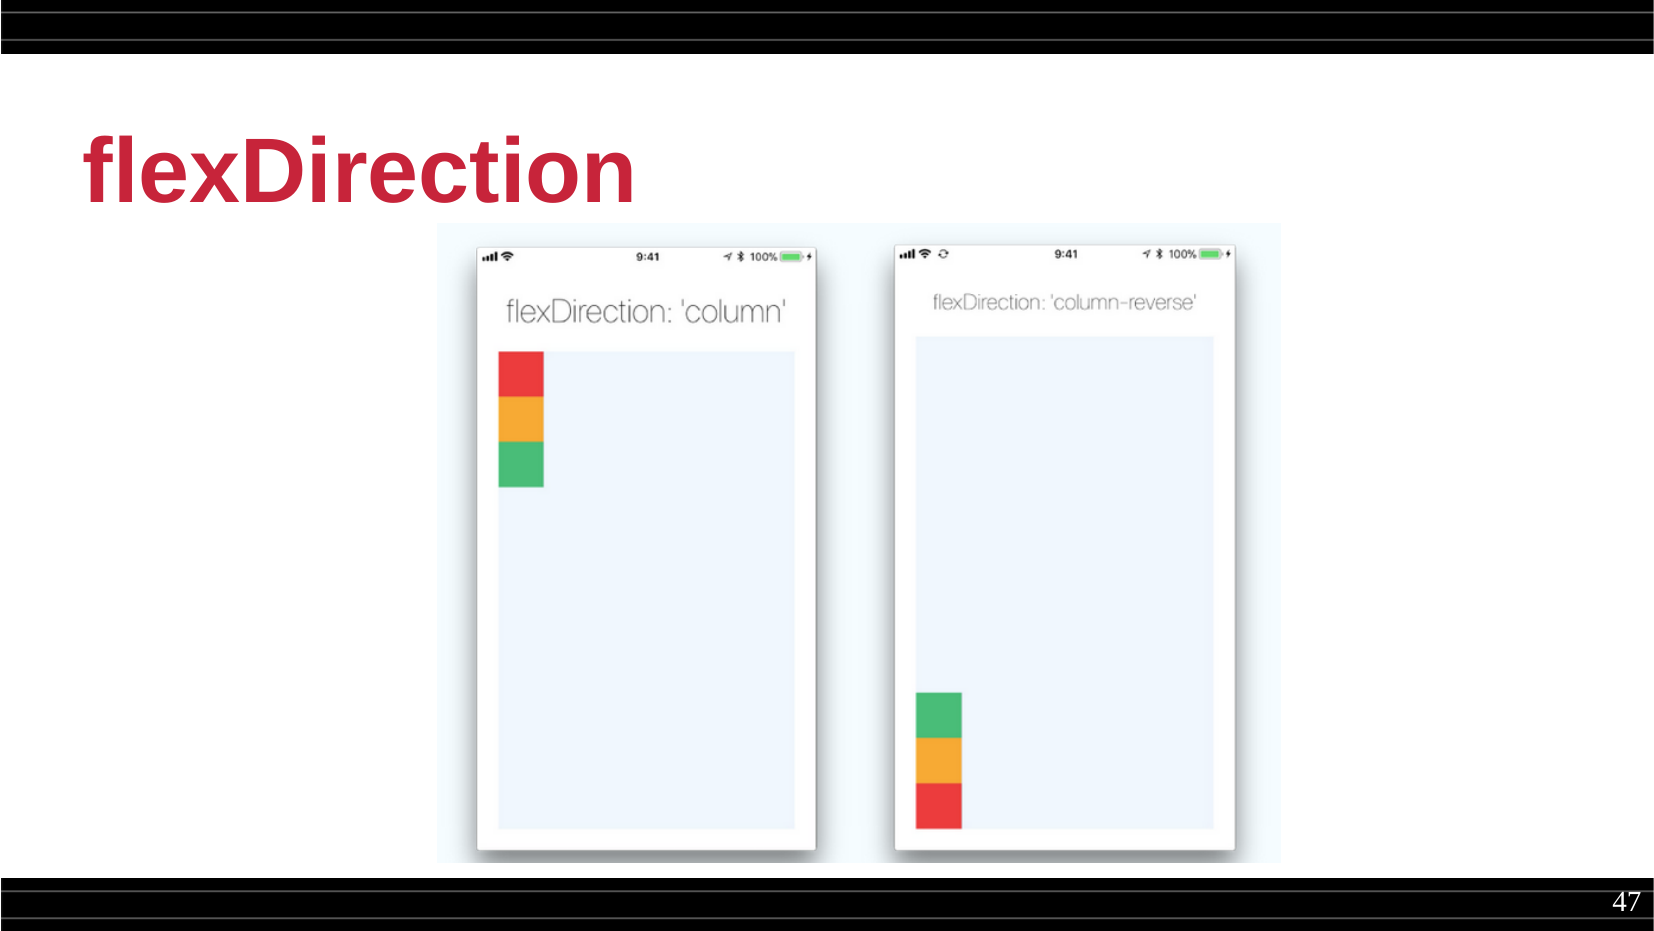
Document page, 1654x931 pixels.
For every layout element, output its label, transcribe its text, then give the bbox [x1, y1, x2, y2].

picture [1, 878, 1654, 931]
picture [1, 0, 1654, 54]
title flexDirection [82, 92, 1571, 249]
picture [437, 223, 1281, 863]
